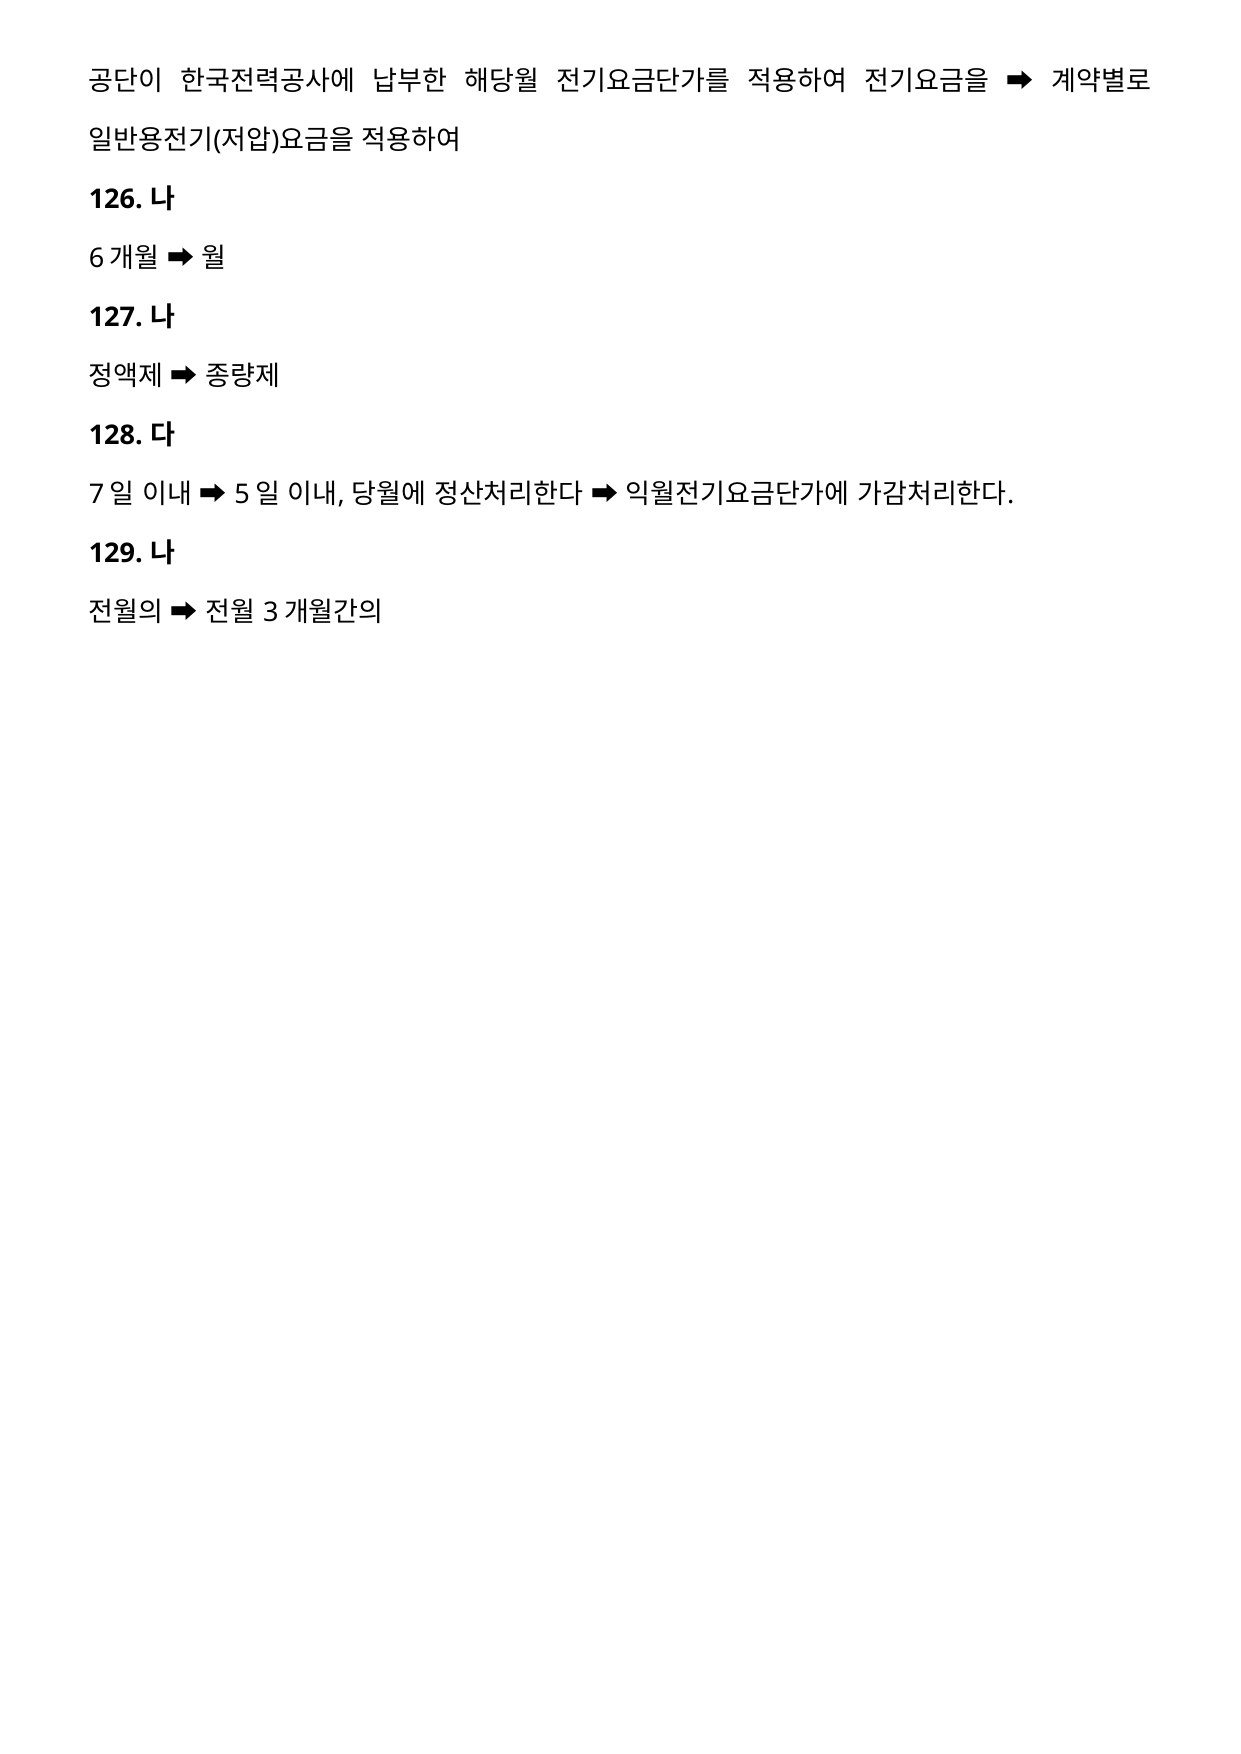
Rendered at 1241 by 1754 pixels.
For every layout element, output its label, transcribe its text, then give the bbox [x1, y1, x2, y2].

text 전월의 ➡ 전월 3개월간의 [88, 590, 1152, 629]
text 129. 나 [88, 531, 1152, 571]
text 정액제 ➡ 종량제 [88, 354, 1152, 393]
text 126. 나 [88, 177, 1152, 216]
text 127. 나 [88, 295, 1152, 334]
text 128. 다 [88, 413, 1152, 452]
text 6개월 ➡ 월 [88, 236, 1152, 275]
text 공단이 한국전력공사에 납부한 해당월 전기요금단가를 적용하여 전기요금을 ➡ 계약별로 일반용전기(저압)요금을 적용하여 [88, 59, 1152, 157]
text 7일 이내 ➡ 5일 이내, 당월에 정산처리한다 ➡ 익월전기요금단가에 가감처리한다. [88, 472, 1152, 511]
